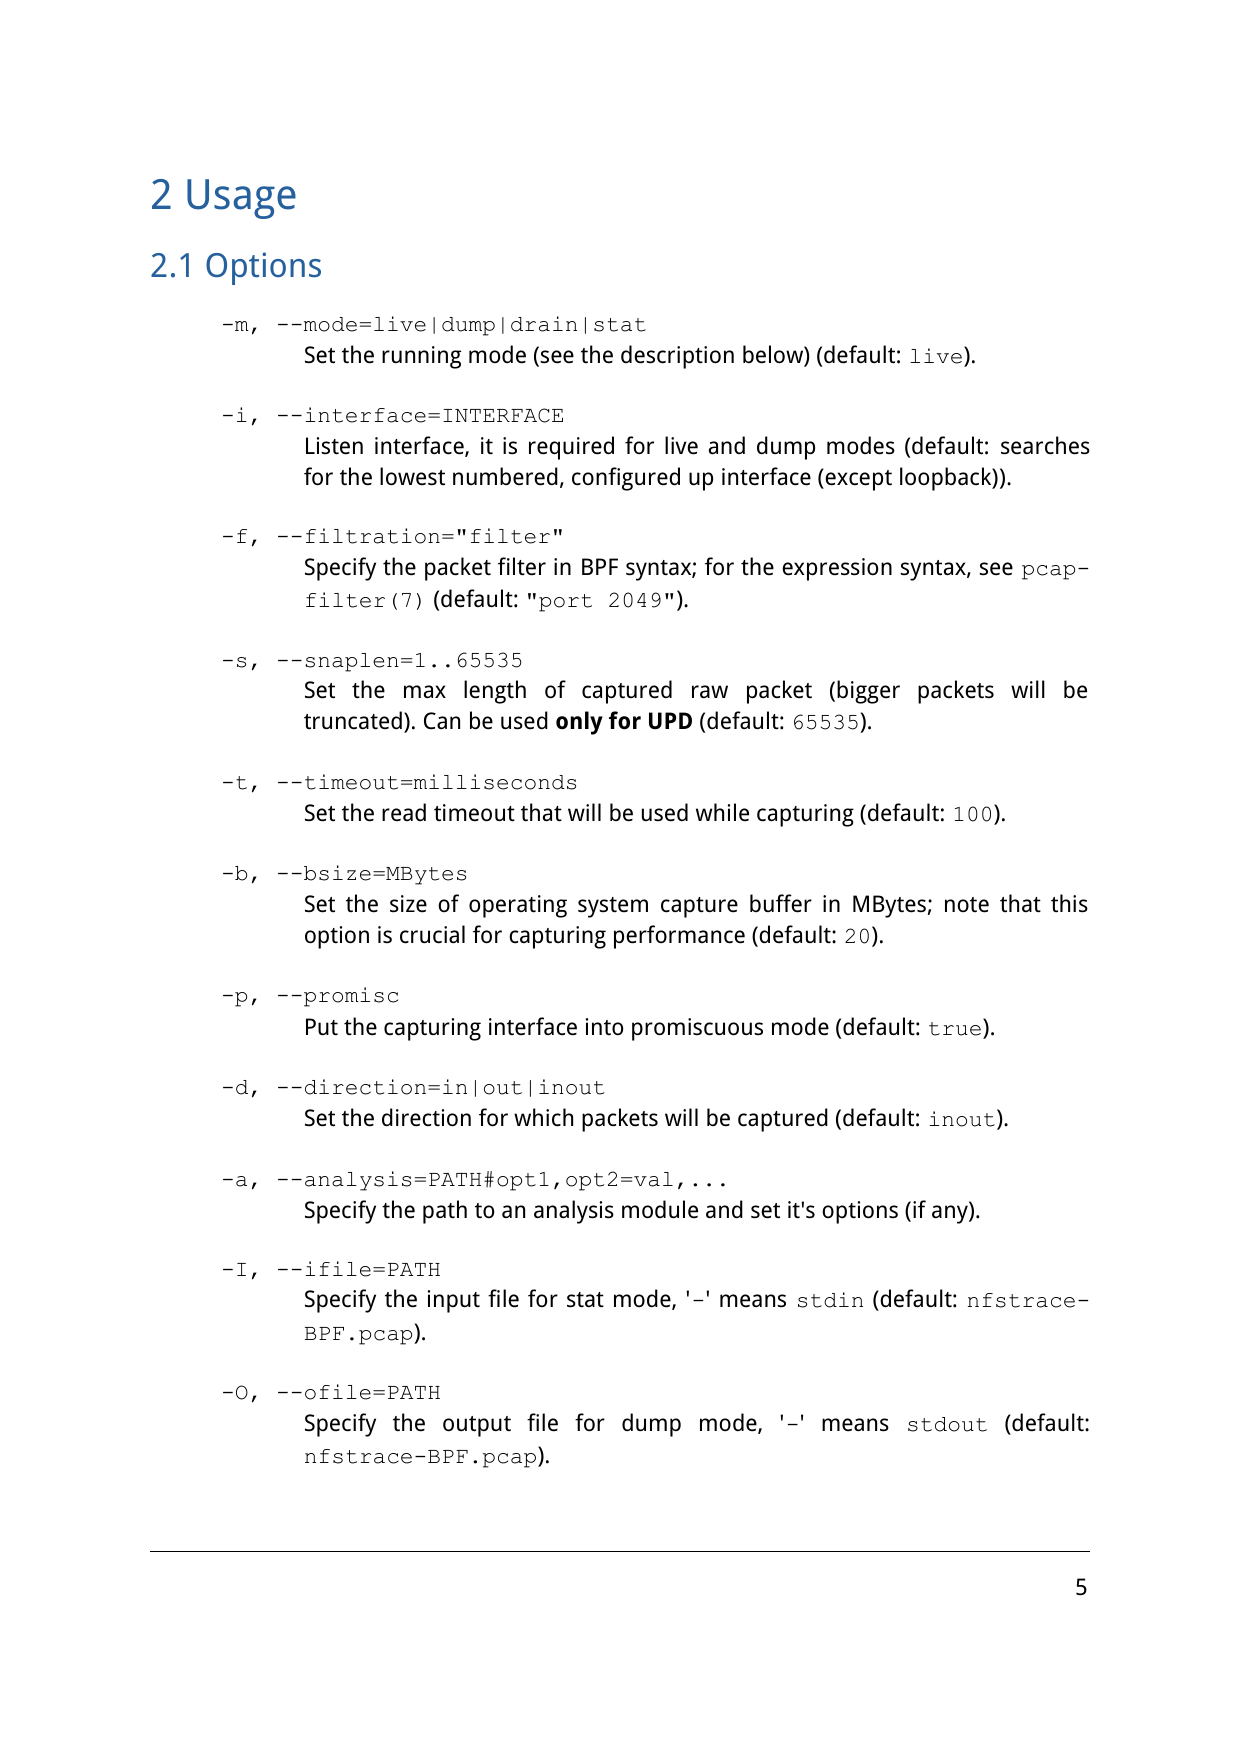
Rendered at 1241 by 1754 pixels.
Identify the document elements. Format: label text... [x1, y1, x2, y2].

text Set the direction for which packets will be captured (default: inout). [303, 1105, 1090, 1133]
text Specify the output file for dump mode, '-' means stdout (default: nfstrace-BPF.pcap). [303, 1410, 1090, 1471]
text Set the read timeout that will be used while capturing (default: 100). [303, 800, 1090, 828]
text -t, --timeout=milliseconds [150, 770, 1090, 796]
text Specify the path to an analysis module and set it's options (if any). [303, 1197, 1090, 1223]
text Set the size of operating system capture buffer in MBytes; note that this option is crucial for capturing performance (default: 20). [303, 891, 1090, 950]
text -a, --analysis=PATH#opt1,opt2=val,... [150, 1167, 1090, 1193]
text -b, --bsize=MBytes [150, 862, 1090, 888]
text -I, --ifile=PATH [150, 1257, 1090, 1283]
text Put the capturing interface into promiscuous mode (default: true). [303, 1014, 1090, 1042]
subtitle Usage [150, 171, 1090, 219]
text -s, --snaplen=1..65535 [150, 648, 1090, 674]
text -p, --promisc [150, 984, 1090, 1010]
text -m, --mode=live|dump|drain|stat [150, 312, 1090, 338]
text Listen interface, it is required for live and dump modes (default: searches for the lowest numbered, configured up interface (except loopback)). [303, 433, 1090, 491]
text -d, --direction=in|out|inout [150, 1075, 1090, 1101]
text Set the running mode (see the description below) (default: live). [303, 342, 1090, 370]
text Set the max length of captured raw packet (bigger packets will be truncated). Can be used only for UPD (default: 65535). [303, 678, 1090, 736]
text Specify the input file for stat mode, '-' means stdin (default: nfstrace-BPF.pcap). [303, 1287, 1090, 1347]
text -i, --interface=INTERFACE [150, 404, 1090, 430]
text -O, --ofile=PATH [150, 1381, 1090, 1406]
text -f, --filtration="filter" [150, 524, 1090, 550]
text Specify the packet filter in BPF syntax; for the expression syntax, see pcap-filter(7) (default: "port 2049"). [303, 554, 1090, 614]
subtitle Options [150, 247, 1090, 286]
